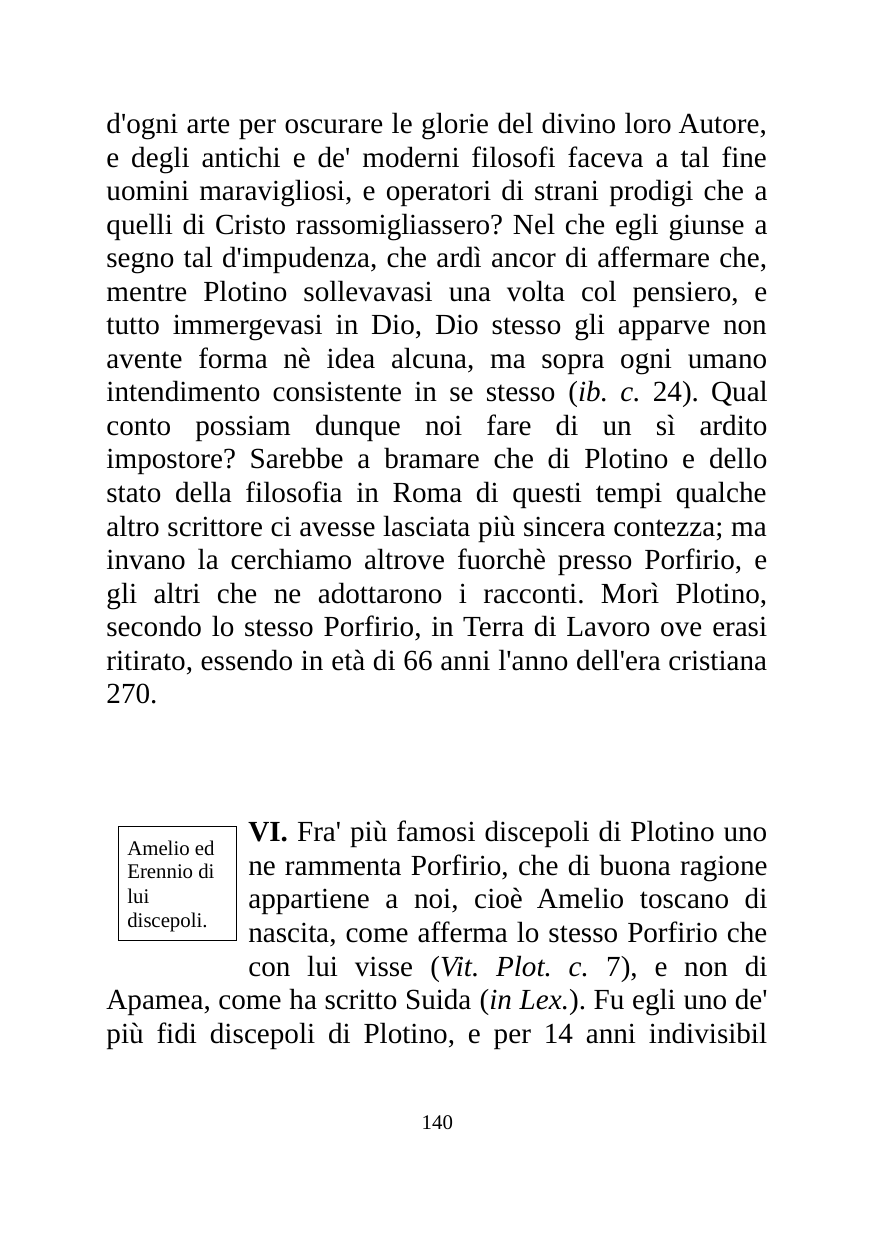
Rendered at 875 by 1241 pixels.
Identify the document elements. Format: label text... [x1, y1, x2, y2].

text VI. Fra' più famosi discepoli di Plotino uno ne rammenta Porfirio, che di buona ragione appartiene a noi, cioè Amelio toscano di nascita, come afferma lo stesso Porfirio che con lui visse (Vit. Plot. c. 7), e non di Apamea, come ha scritto Suida (in Lex.). Fu egli uno de' più fidi discepoli di Plotino, e per 14 anni indivisibil [106, 814, 768, 1049]
text d'ogni arte per oscurare le glorie del divino loro Autore, e degli antichi e de' moderni filosofi faceva a tal fine uomini maravigliosi, e operatori di strani prodigi che a quelli di Cristo rassomigliassero? Nel che egli giunse a segno tal d'impudenza, che ardì ancor di affermare che, mentre Plotino sollevavasi una volta col pensiero, e tutto immergevasi in Dio, Dio stesso gli apparve non avente forma nè idea alcuna, ma sopra ogni umano intendimento consistente in se stesso (ib. c. 24). Qual conto possiam dunque noi fare di un sì ardito impostore? Sarebbe a bramare che di Plotino e dello stato della filosofia in Roma di questi tempi qualche altro scrittore ci avesse lasciata più sincera contezza; ma invano la cerchiamo altrove fuorchè presso Porfirio, e gli altri che ne adottarono i racconti. Morì Plotino, secondo lo stesso Porfirio, in Terra di Lavoro ove erasi ritirato, essendo in età di 66 anni l'anno dell'era cristiana 270. [106, 106, 768, 710]
text Amelio ed Erennio di lui discepoli. [127, 835, 227, 932]
